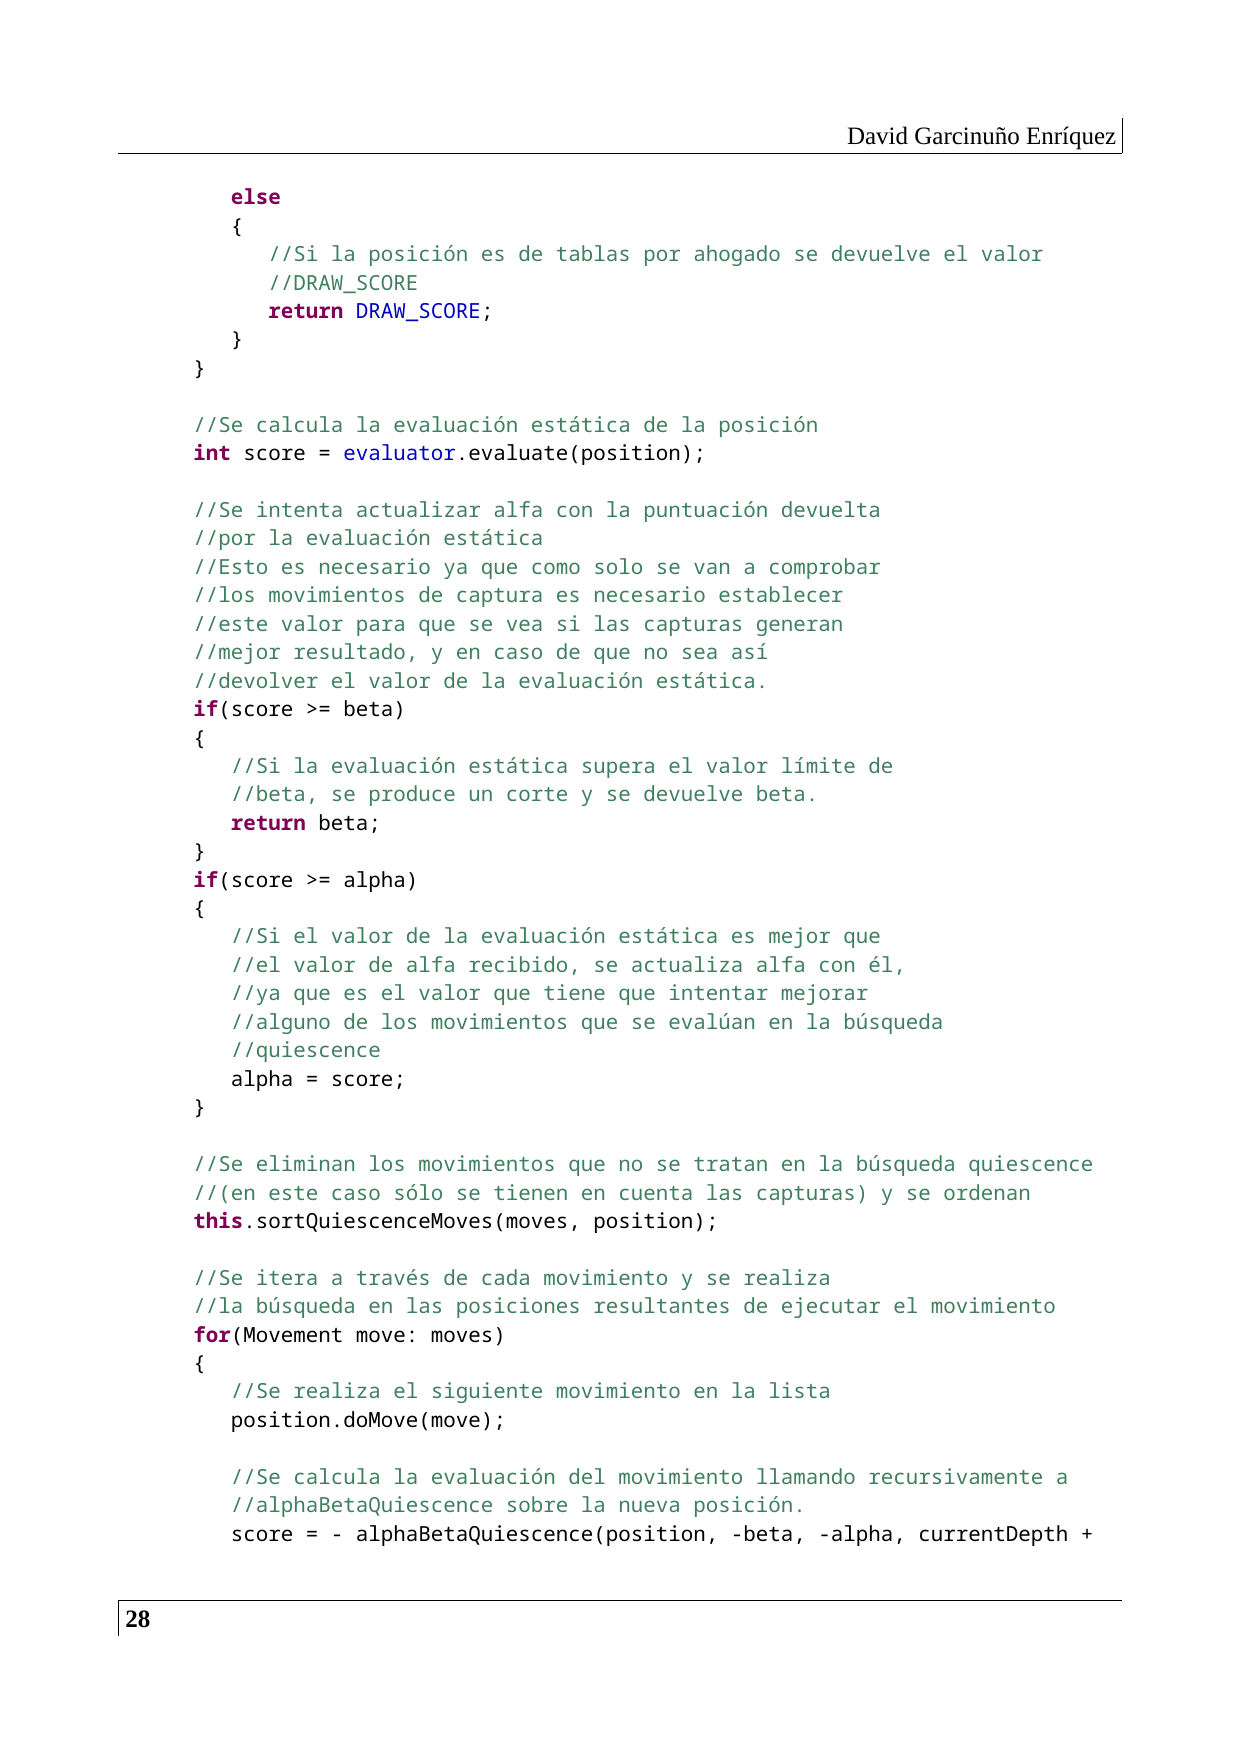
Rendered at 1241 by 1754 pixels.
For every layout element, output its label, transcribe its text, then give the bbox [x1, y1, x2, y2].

text return DRAW_SCORE; [118, 296, 1122, 324]
text //Se eliminan los movimientos que no se tratan en la búsqueda quiescence [118, 1149, 1122, 1178]
text alpha = score; [118, 1064, 1122, 1092]
text { [118, 723, 1122, 751]
text //el valor de alfa recibido, se actualiza alfa con él, [118, 950, 1122, 978]
text { [118, 893, 1122, 922]
text //alphaBetaQuiescence sobre la nueva posición. [118, 1490, 1122, 1519]
text //mejor resultado, y en caso de que no sea así [118, 637, 1122, 666]
text } [118, 324, 1122, 353]
text //quiescence [118, 1035, 1122, 1064]
text } [118, 836, 1122, 865]
text //Si la evaluación estática supera el valor límite de [118, 751, 1122, 779]
text //DRAW_SCORE [118, 268, 1122, 296]
text else [118, 182, 1122, 211]
text } [118, 1092, 1122, 1121]
text //Se calcula la evaluación del movimiento llamando recursivamente a [118, 1462, 1122, 1490]
text score = - alphaBetaQuiescence(position, -beta, -alpha, currentDepth + [118, 1519, 1122, 1547]
text if(score >= beta) [118, 694, 1122, 723]
text if(score >= alpha) [118, 865, 1122, 893]
text //los movimientos de captura es necesario establecer [118, 580, 1122, 609]
text //alguno de los movimientos que se evalúan en la búsqueda [118, 1007, 1122, 1035]
text //beta, se produce un corte y se devuelve beta. [118, 779, 1122, 808]
text { [118, 1348, 1122, 1377]
text //Si el valor de la evaluación estática es mejor que [118, 922, 1122, 950]
text return beta; [118, 808, 1122, 836]
text //Se calcula la evaluación estática de la posición [118, 410, 1122, 438]
text this.sortQuiescenceMoves(moves, position); [118, 1206, 1122, 1234]
text position.doMove(move); [118, 1405, 1122, 1433]
text for(Movement move: moves) [118, 1320, 1122, 1348]
text //Esto es necesario ya que como solo se van a comprobar [118, 552, 1122, 580]
text //Si la posición es de tablas por ahogado se devuelve el valor [118, 239, 1122, 268]
text { [118, 211, 1122, 239]
text int score = evaluator.evaluate(position); [118, 438, 1122, 467]
text //la búsqueda en las posiciones resultantes de ejecutar el movimiento [118, 1291, 1122, 1320]
text //Se intenta actualizar alfa con la puntuación devuelta [118, 495, 1122, 523]
text //ya que es el valor que tiene que intentar mejorar [118, 978, 1122, 1007]
text //por la evaluación estática [118, 523, 1122, 552]
text //devolver el valor de la evaluación estática. [118, 666, 1122, 694]
text //(en este caso sólo se tienen en cuenta las capturas) y se ordenan [118, 1178, 1122, 1206]
text } [118, 353, 1122, 381]
text //este valor para que se vea si las capturas generan [118, 609, 1122, 637]
text //Se itera a través de cada movimiento y se realiza [118, 1263, 1122, 1291]
text //Se realiza el siguiente movimiento en la lista [118, 1377, 1122, 1405]
